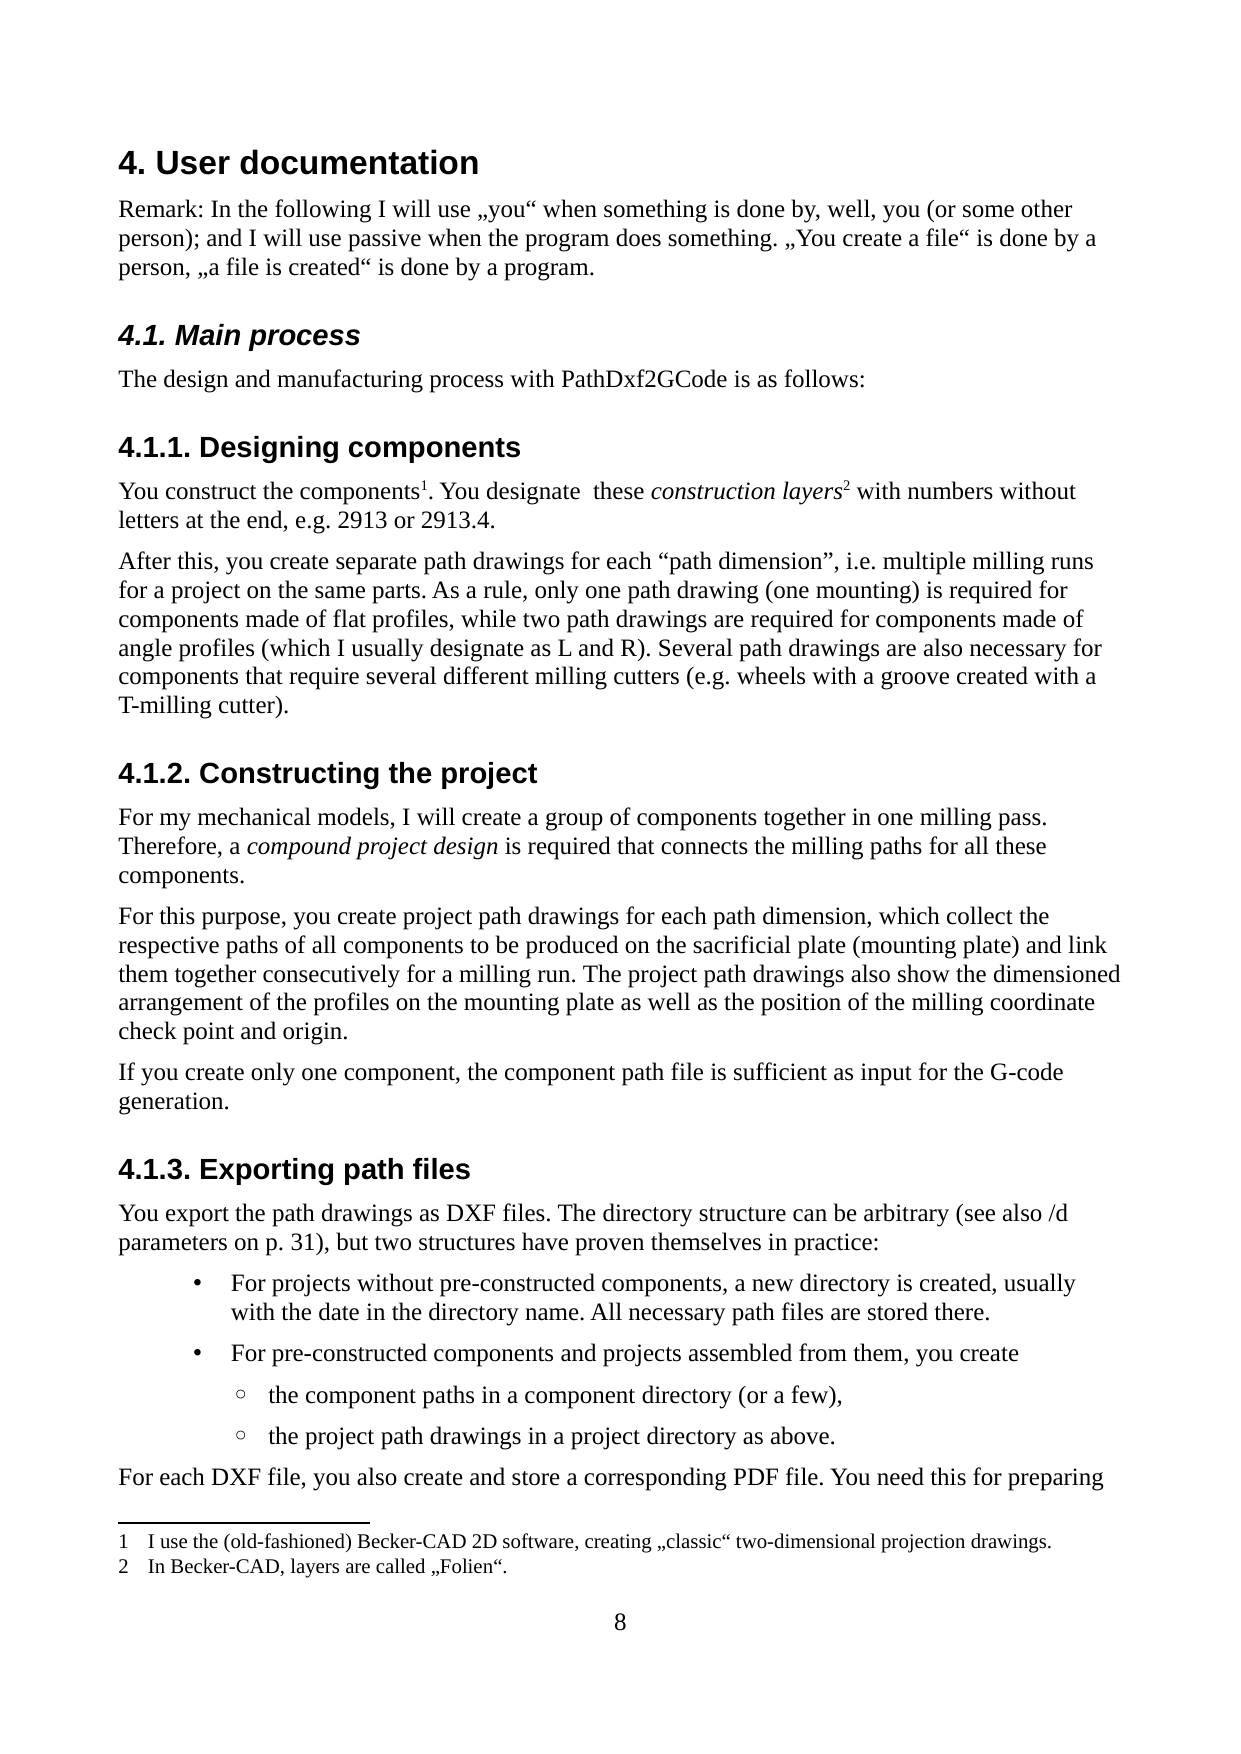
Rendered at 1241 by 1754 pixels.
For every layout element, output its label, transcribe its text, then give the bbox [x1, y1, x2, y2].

text For this purpose, you create project path drawings for each path dimension, which collect the respective paths of all components to be produced on the sacrificial plate (mounting plate) and link them together consecutively for a milling run. The project path drawings also show the dimensioned arrangement of the profiles on the mounting plate as well as the position of the milling coordinate check point and origin. [118, 901, 1122, 1045]
text You export the path drawings as DXF files. The directory structure can be arbitrary (see also /d parameters on p. 30), but two structures have proven themselves in practice: [118, 1198, 1122, 1256]
subtitle 4.1.3. Exporting path files [118, 1152, 1122, 1186]
list the project path drawings in a project directory as above. [231, 1421, 1122, 1450]
list the component paths in a component directory (or a few), [231, 1380, 1122, 1408]
list For projects without pre-constructed components, a new directory is created, usually with the date in the directory name. All necessary path files are stored there. [193, 1268, 1122, 1326]
text After this, you create separate path drawings for each “path dimension”, i.e. multiple milling runs for a project on the same parts. As a rule, only one path drawing (one mounting) is required for components made of flat profiles, while two path drawings are required for components made of angle profiles (which I usually designate as L and R). Several path drawings are also necessary for components that require several different milling cutters (e.g. wheels with a groove created with a T-milling cutter). [118, 546, 1122, 719]
text In Becker-CAD, layers are called „Folien“. [118, 1553, 1122, 1578]
text For each DXF file, you also create and store a corresponding PDF file. You need this for preparing [118, 1462, 1122, 1491]
subtitle 4. User documentation [118, 143, 1122, 182]
text Remark: In the following I will use „you“ when something is done by, well, you (or some other person); and I will use passive when the program does something. „You create a file“ is done by a person, „a file is created“ is done by a program. [118, 194, 1122, 281]
subtitle 4.1. Main process [118, 318, 1122, 352]
list For pre-constructed components and projects assembled from them, you create [193, 1338, 1122, 1367]
text You construct the components. You designate these construction layers with numbers without letters at the end, e.g. 2913 or 2913.4. [118, 476, 1122, 534]
text I use the (old-fashioned) Becker-CAD 2D software, creating „classic“ two-dimensional projection drawings. [118, 1529, 1122, 1553]
subtitle 4.1.1. Designing components [118, 430, 1122, 464]
text If you create only one component, the component path file is sufficient as input for the G-code generation. [118, 1057, 1122, 1115]
subtitle 4.1.2. Constructing the project [118, 756, 1122, 790]
text For my mechanical models, I will create a group of components together in one milling pass. Therefore, a compound project design is required that connects the milling paths for all these components. [118, 802, 1122, 889]
text The design and manufacturing process with PathDxf2GCode is as follows: [118, 364, 1122, 393]
